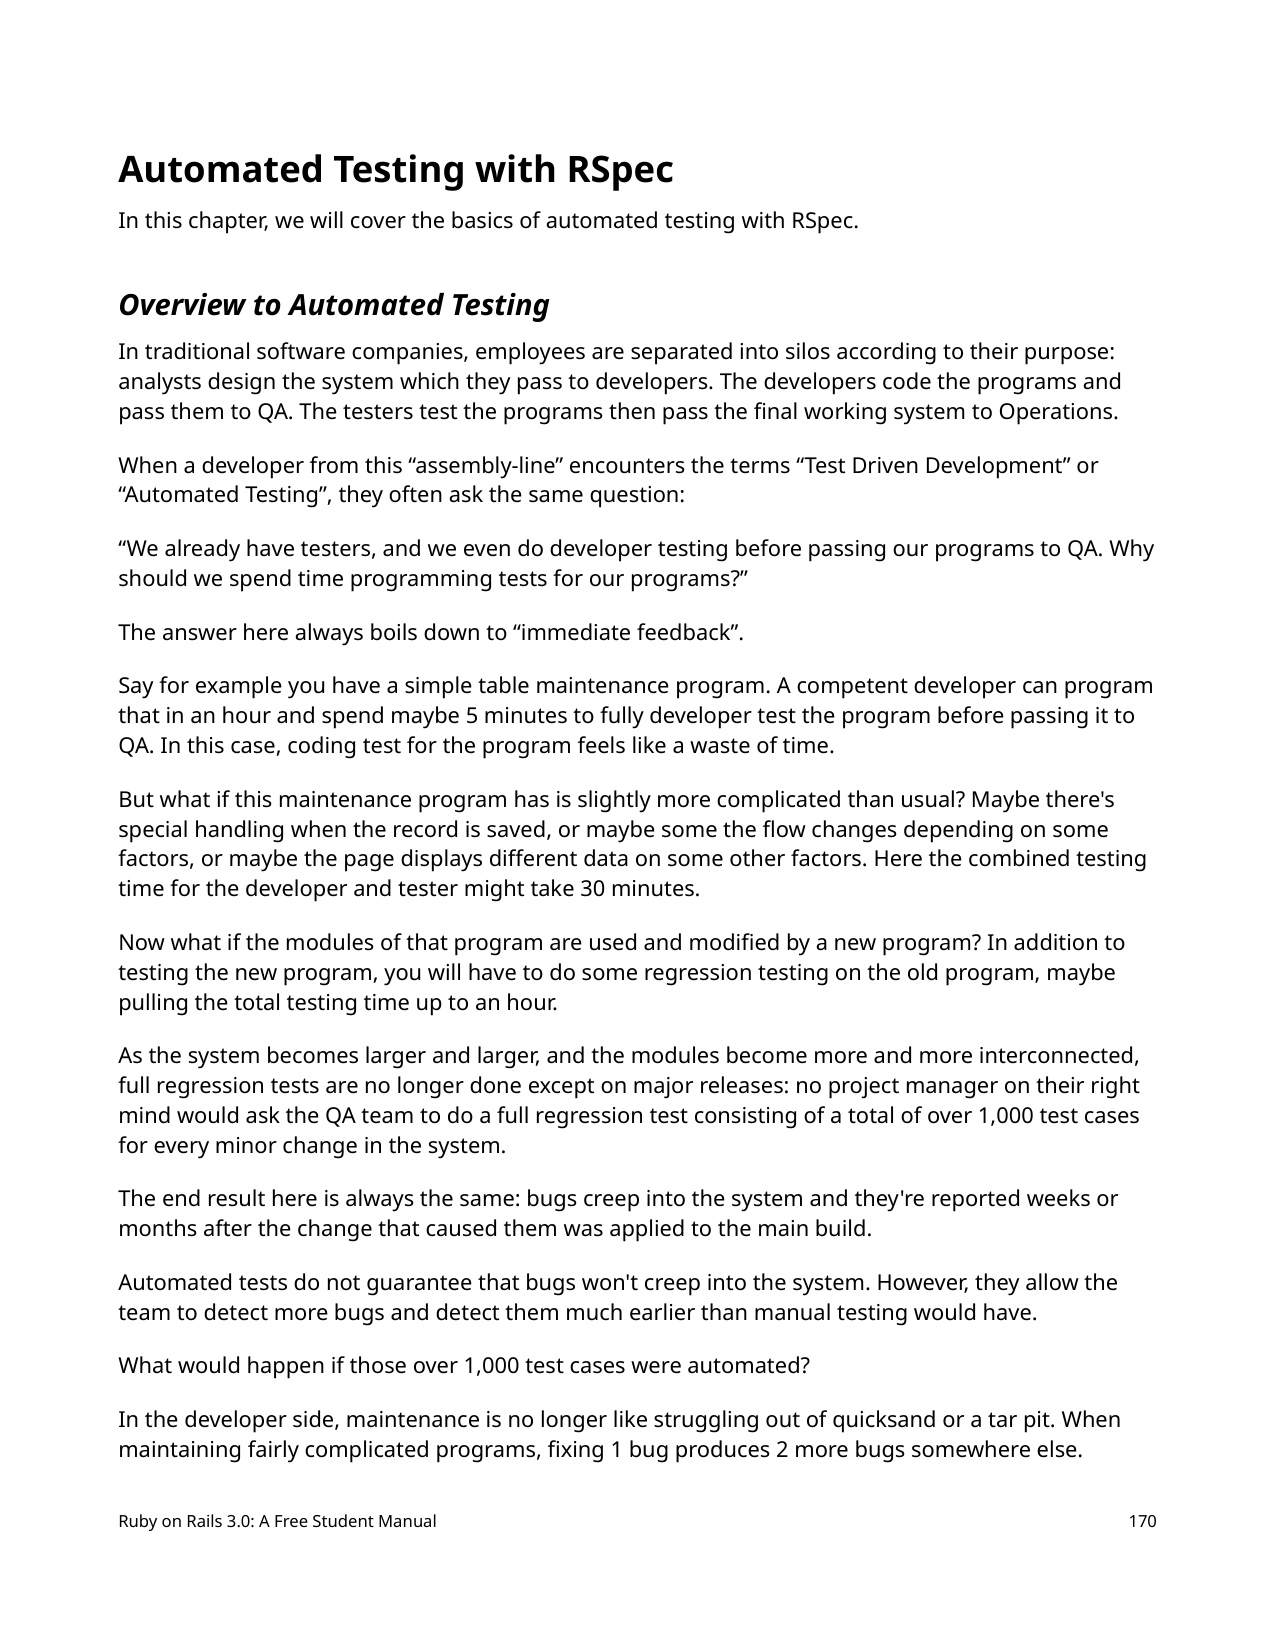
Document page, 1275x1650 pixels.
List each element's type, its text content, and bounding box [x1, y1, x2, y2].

text “We already have testers, and we even do developer testing before passing our programs to QA. Why should we spend time programming tests for our programs?” [118, 533, 1157, 593]
subtitle Overview to Automated Testing [118, 284, 1157, 324]
text But what if this maintenance program has is slightly more complicated than usual? Maybe there's special handling when the record is saved, or maybe some the flow changes depending on some factors, or maybe the page displays different data on some other factors. Here the combined testing time for the developer and tester might take 30 minutes. [118, 784, 1157, 903]
text In the developer side, maintenance is no longer like struggling out of quicksand or a tar pit. When maintaining fairly complicated programs, fixing 1 bug produces 2 more bugs somewhere else. [118, 1404, 1157, 1464]
text Say for example you have a simple table maintenance program. A competent developer can program that in an hour and spend maybe 5 minutes to fully developer test the program before passing it to QA. In this case, coding test for the program feels like a waste of time. [118, 670, 1157, 760]
text What would happen if those over 1,000 test cases were automated? [118, 1350, 1157, 1380]
text In this chapter, we will cover the basics of automated testing with RSpec. [118, 205, 1157, 235]
text Automated tests do not guarantee that bugs won't creep into the system. However, they allow the team to detect more bugs and detect them much earlier than manual testing would have. [118, 1267, 1157, 1326]
text The answer here always boils down to “immediate feedback”. [118, 617, 1157, 646]
text When a developer from this “assembly-line” encounters the terms “Test Driven Development” or “Automated Testing”, they often ask the same question: [118, 449, 1157, 509]
text As the system becomes larger and larger, and the modules become more and more interconnected, full regression tests are no longer done except on major releases: no project manager on their right mind would ask the QA team to do a full regression test consisting of a total of over 1,000 test cases for every minor change in the system. [118, 1040, 1157, 1159]
text In traditional software companies, employees are separated into silos according to their purpose: analysts design the system which they pass to developers. The developers code the programs and pass them to QA. The testers test the programs then pass the final working system to Operations. [118, 336, 1157, 426]
text Now what if the modules of that program are used and modified by a new program? In addition to testing the new program, you will have to do some regression testing on the old program, maybe pulling the total testing time up to an hour. [118, 927, 1157, 1016]
text The end result here is always the same: bugs creep into the system and they're reported weeks or months after the change that caused them was applied to the main build. [118, 1183, 1157, 1243]
subtitle Automated Testing with RSpec [118, 143, 1157, 193]
